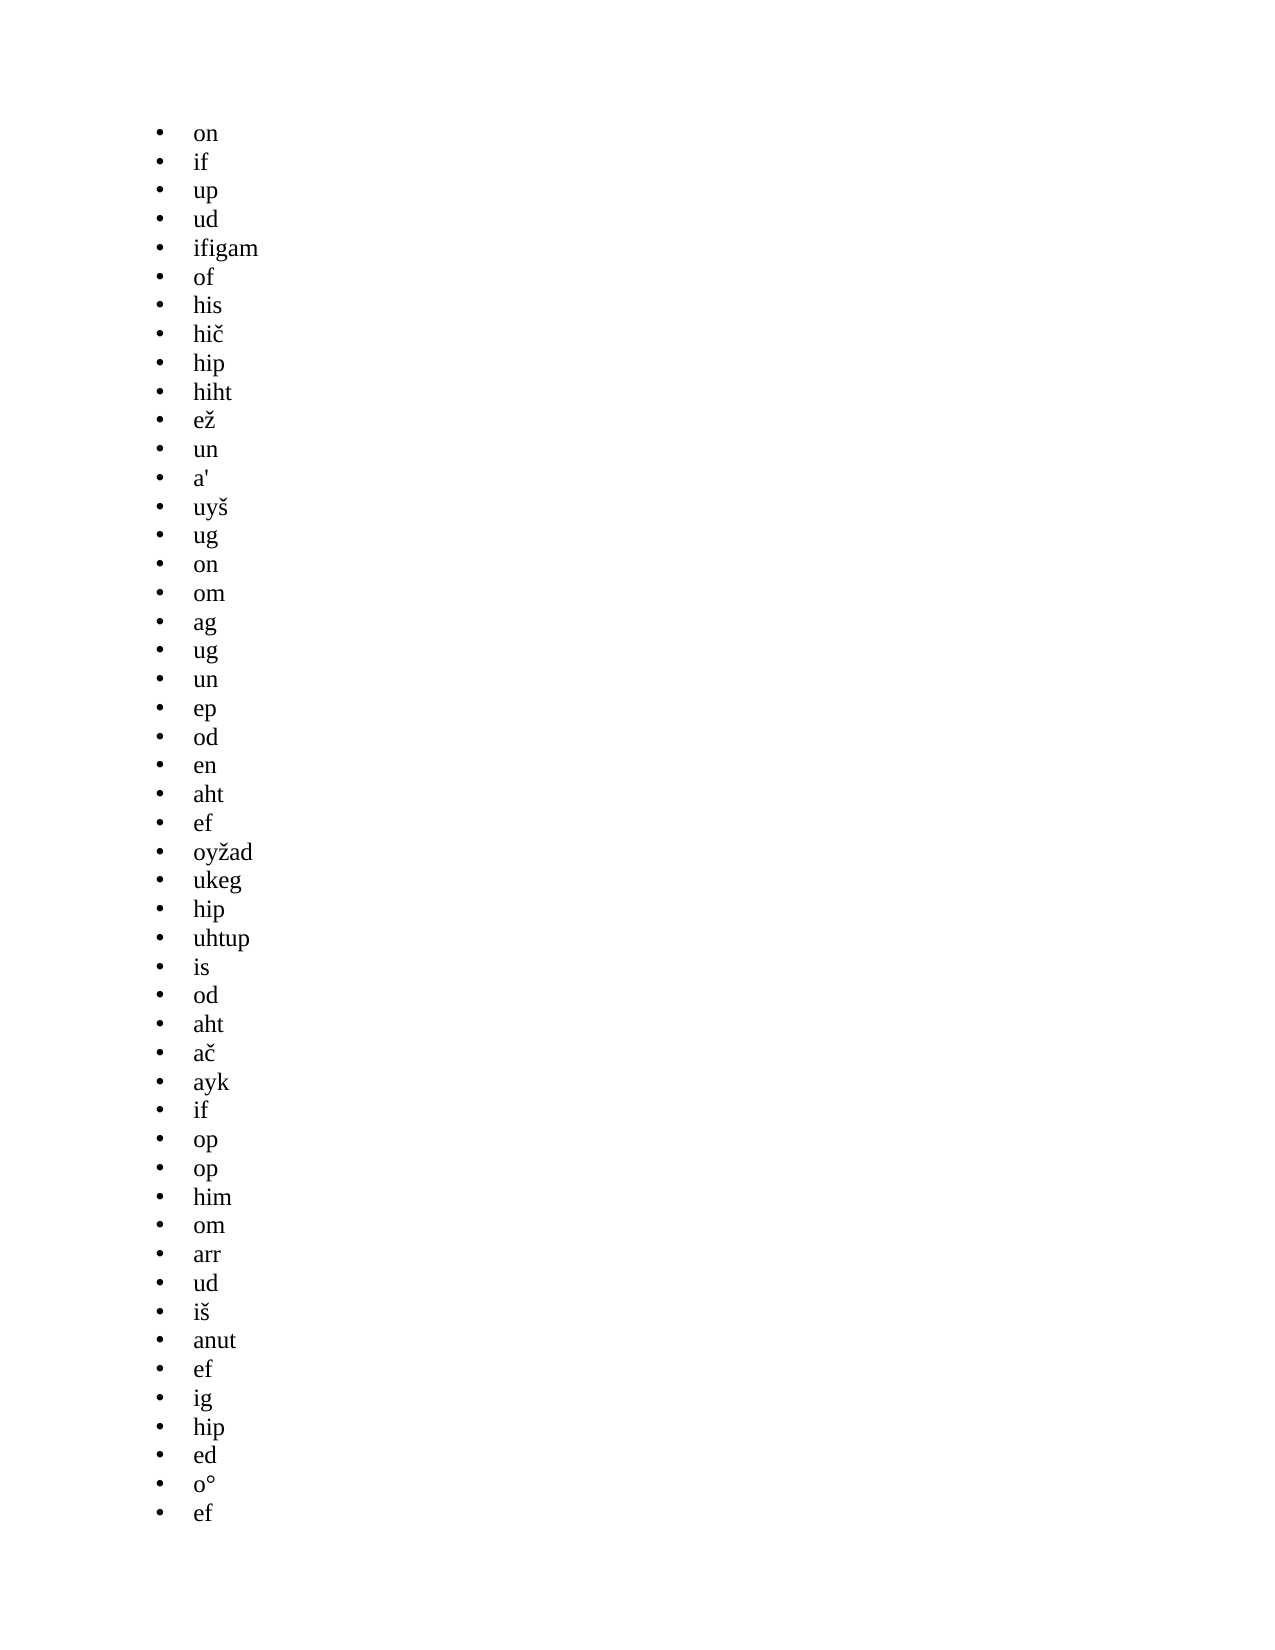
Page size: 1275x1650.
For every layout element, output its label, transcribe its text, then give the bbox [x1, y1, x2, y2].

list en [156, 751, 1157, 779]
list om [156, 578, 1157, 607]
list is [156, 952, 1157, 981]
list ig [156, 1383, 1157, 1412]
list o° [156, 1469, 1157, 1498]
list un [156, 664, 1157, 693]
list un [156, 434, 1157, 463]
list up [156, 176, 1157, 204]
list oyžad [156, 837, 1157, 866]
list of [156, 262, 1157, 291]
list hip [156, 1412, 1157, 1441]
list him [156, 1182, 1157, 1211]
list ud [156, 1268, 1157, 1297]
list if [156, 1096, 1157, 1124]
list if [156, 147, 1157, 176]
list ef [156, 808, 1157, 837]
list arr [156, 1239, 1157, 1268]
list ag [156, 607, 1157, 636]
list ef [156, 1498, 1157, 1527]
list om [156, 1211, 1157, 1239]
list hip [156, 348, 1157, 377]
list ayk [156, 1067, 1157, 1096]
list uhtup [156, 923, 1157, 952]
list ed [156, 1441, 1157, 1469]
list aht [156, 1009, 1157, 1038]
list ež [156, 406, 1157, 434]
list od [156, 981, 1157, 1009]
list hič [156, 319, 1157, 348]
list od [156, 722, 1157, 751]
list ug [156, 636, 1157, 664]
list his [156, 291, 1157, 319]
list iš [156, 1297, 1157, 1326]
list hip [156, 894, 1157, 923]
list ef [156, 1354, 1157, 1383]
list on [156, 549, 1157, 578]
list uyš [156, 492, 1157, 521]
list op [156, 1124, 1157, 1153]
list ifigam [156, 233, 1157, 262]
list op [156, 1153, 1157, 1182]
list aht [156, 779, 1157, 808]
list anut [156, 1326, 1157, 1354]
list ukeg [156, 866, 1157, 894]
list ud [156, 204, 1157, 233]
list ač [156, 1038, 1157, 1067]
list a' [156, 463, 1157, 492]
list ep [156, 693, 1157, 722]
list on [156, 118, 1157, 147]
list ug [156, 521, 1157, 549]
list hiht [156, 377, 1157, 406]
